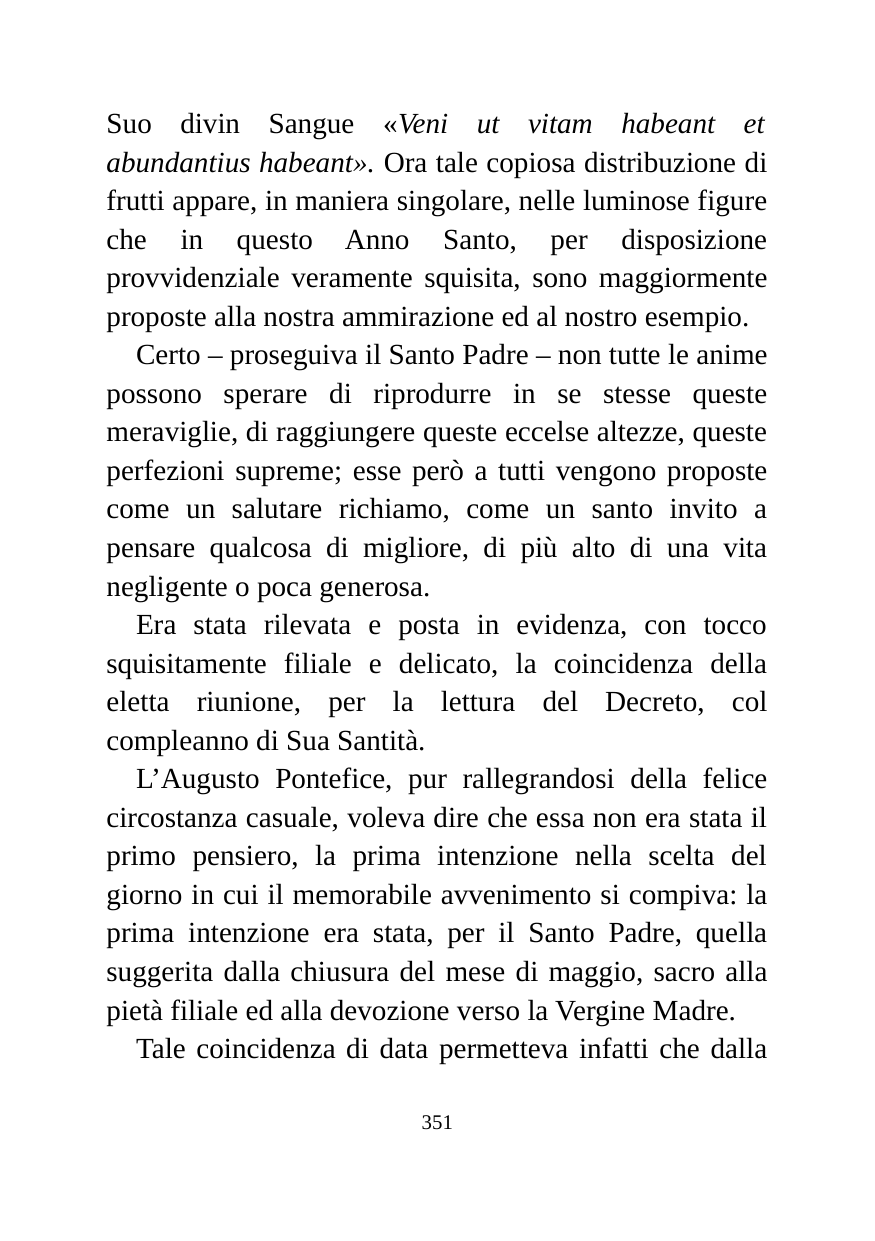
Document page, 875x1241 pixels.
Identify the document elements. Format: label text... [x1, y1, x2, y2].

text Era stata rilevata e posta in evidenza, con tocco squisitamente filiale e delicato, la coincidenza della eletta riunione, per la lettura del Decreto, col compleanno di Sua Santità. [106, 607, 768, 756]
text Suo divin Sangue «Veni ut vitam habeant et abundantius habeant». Ora tale copiosa distribuzione di frutti appare, in maniera singolare, nelle luminose figure che in questo Anno Santo, per disposizione provvidenziale veramente squisita, sono maggiormente proposte alla nostra ammirazione ed al nostro esempio. [106, 106, 768, 332]
text Certo – proseguiva il Santo Padre – non tutte le anime possono sperare di riprodurre in se stesse queste meraviglie, di raggiungere queste eccelse altezze, queste perfezioni supreme; esse però a tutti vengono proposte come un salutare richiamo, come un santo invito a pensare qualcosa di migliore, di più alto di una vita negligente o poca generosa. [106, 337, 768, 602]
text Tale coincidenza di data permetteva infatti che dalla [106, 1031, 768, 1065]
text L’Augusto Pontefice, pur rallegrandosi della felice circostanza casuale, voleva dire che essa non era stata il primo pensiero, la prima intenzione nella scelta del giorno in cui il memorabile avvenimento si compiva: la prima intenzione era stata, per il Santo Padre, quella suggerita dalla chiusura del mese di maggio, sacro alla pietà filiale ed alla devozione verso la Vergine Madre. [106, 761, 768, 1026]
